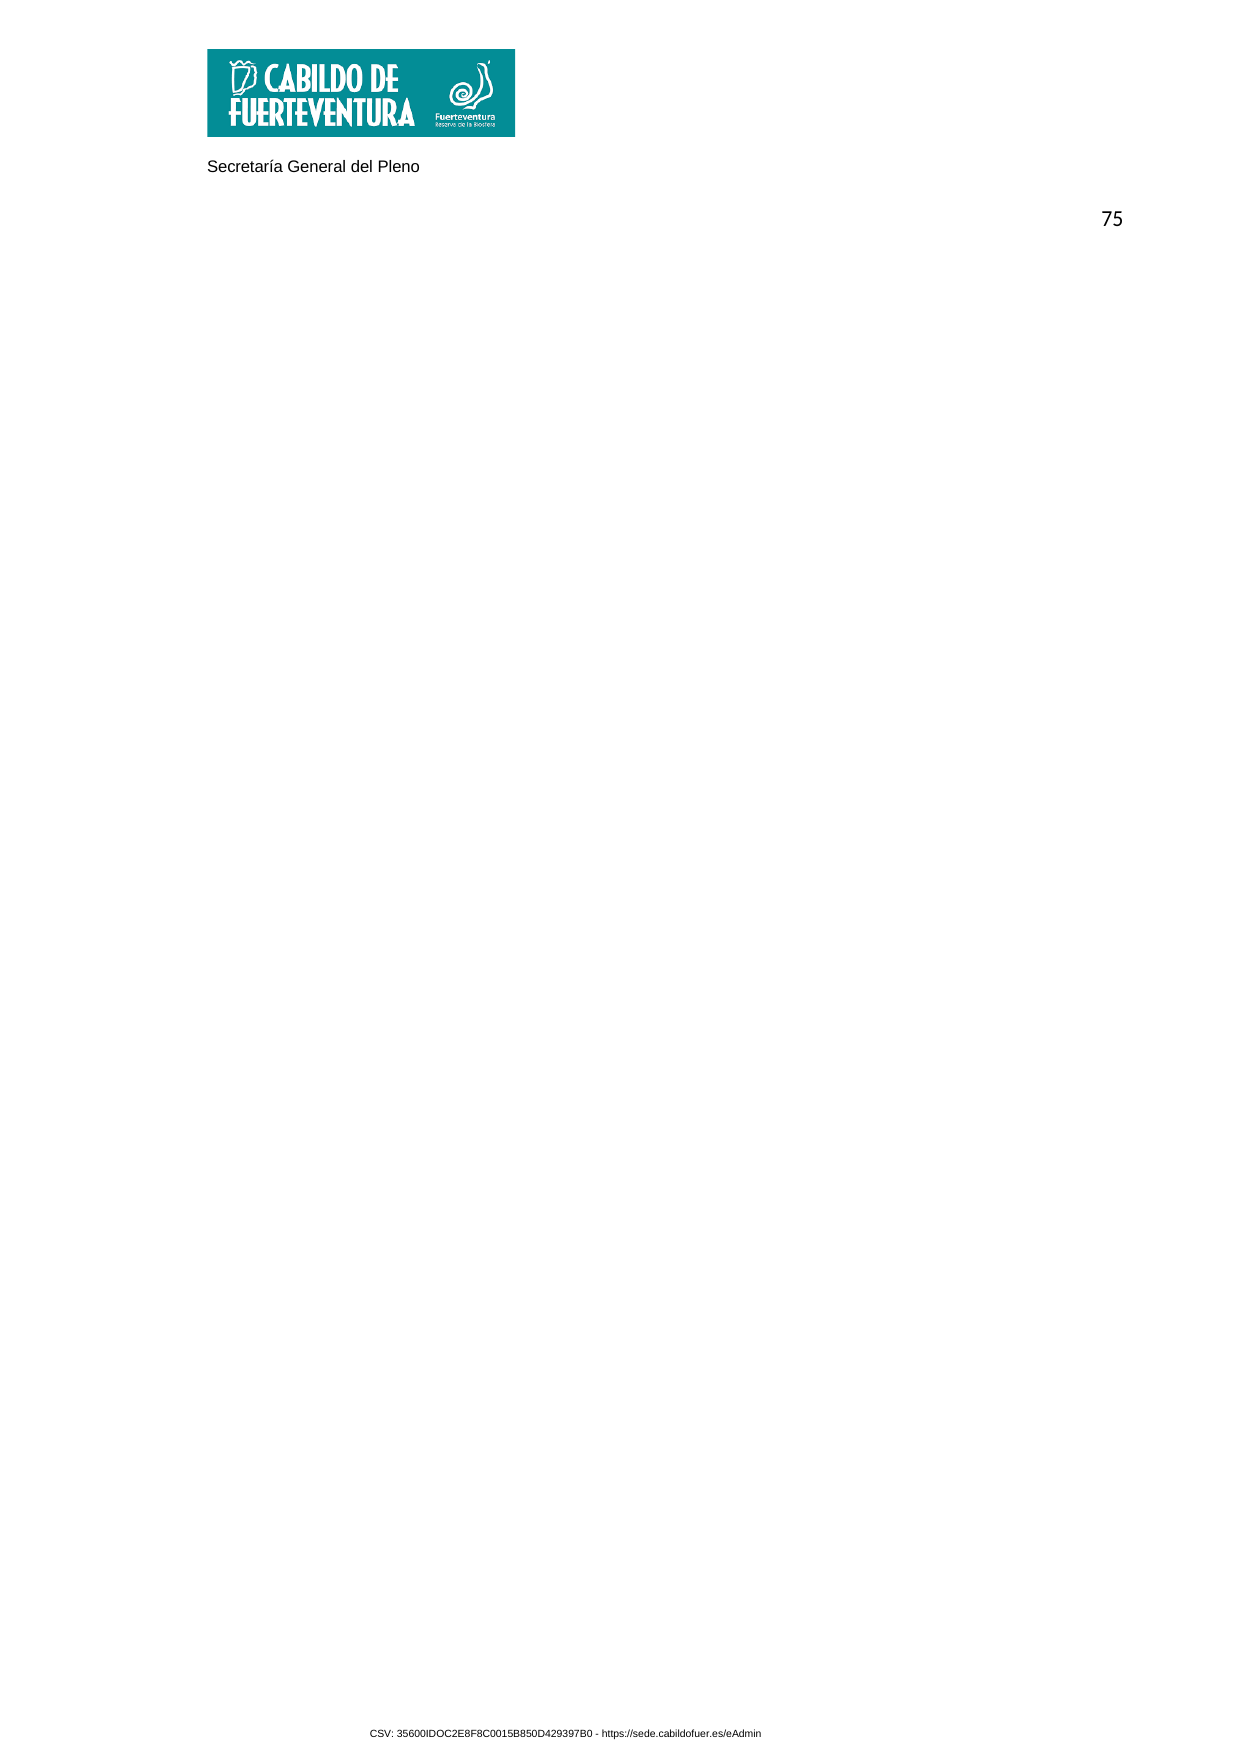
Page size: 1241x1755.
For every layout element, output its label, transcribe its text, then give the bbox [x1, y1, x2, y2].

text 75 [207, 204, 1123, 232]
